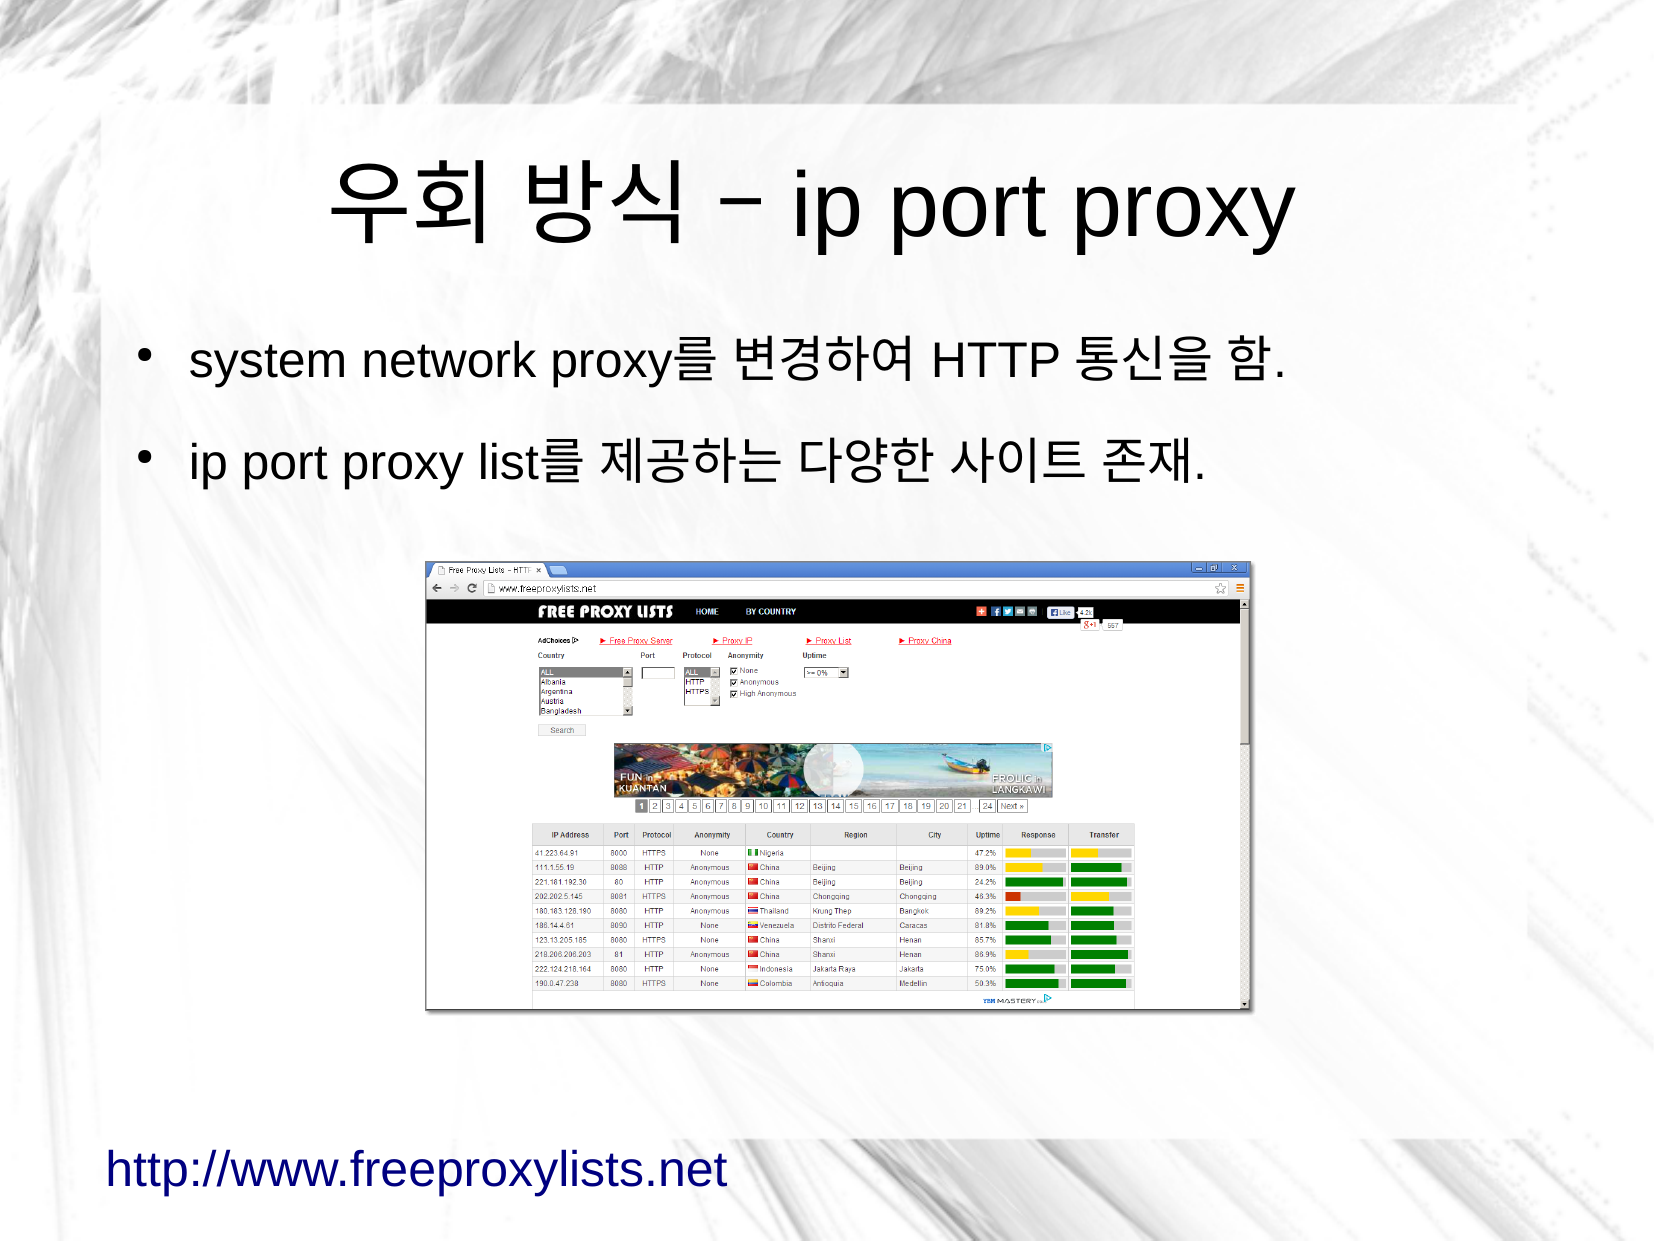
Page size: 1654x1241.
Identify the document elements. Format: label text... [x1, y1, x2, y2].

picture [0, 0, 1654, 1241]
title 우회 방식 – ip port proxy [118, 112, 1506, 281]
text_box http://www.freeproxylists.net [90, 1134, 1583, 1205]
list system network proxy를 변경하여 HTTP 통신을 함. ip port proxy list를 제공하는 다양한 사이트 존재. [118, 319, 1571, 945]
